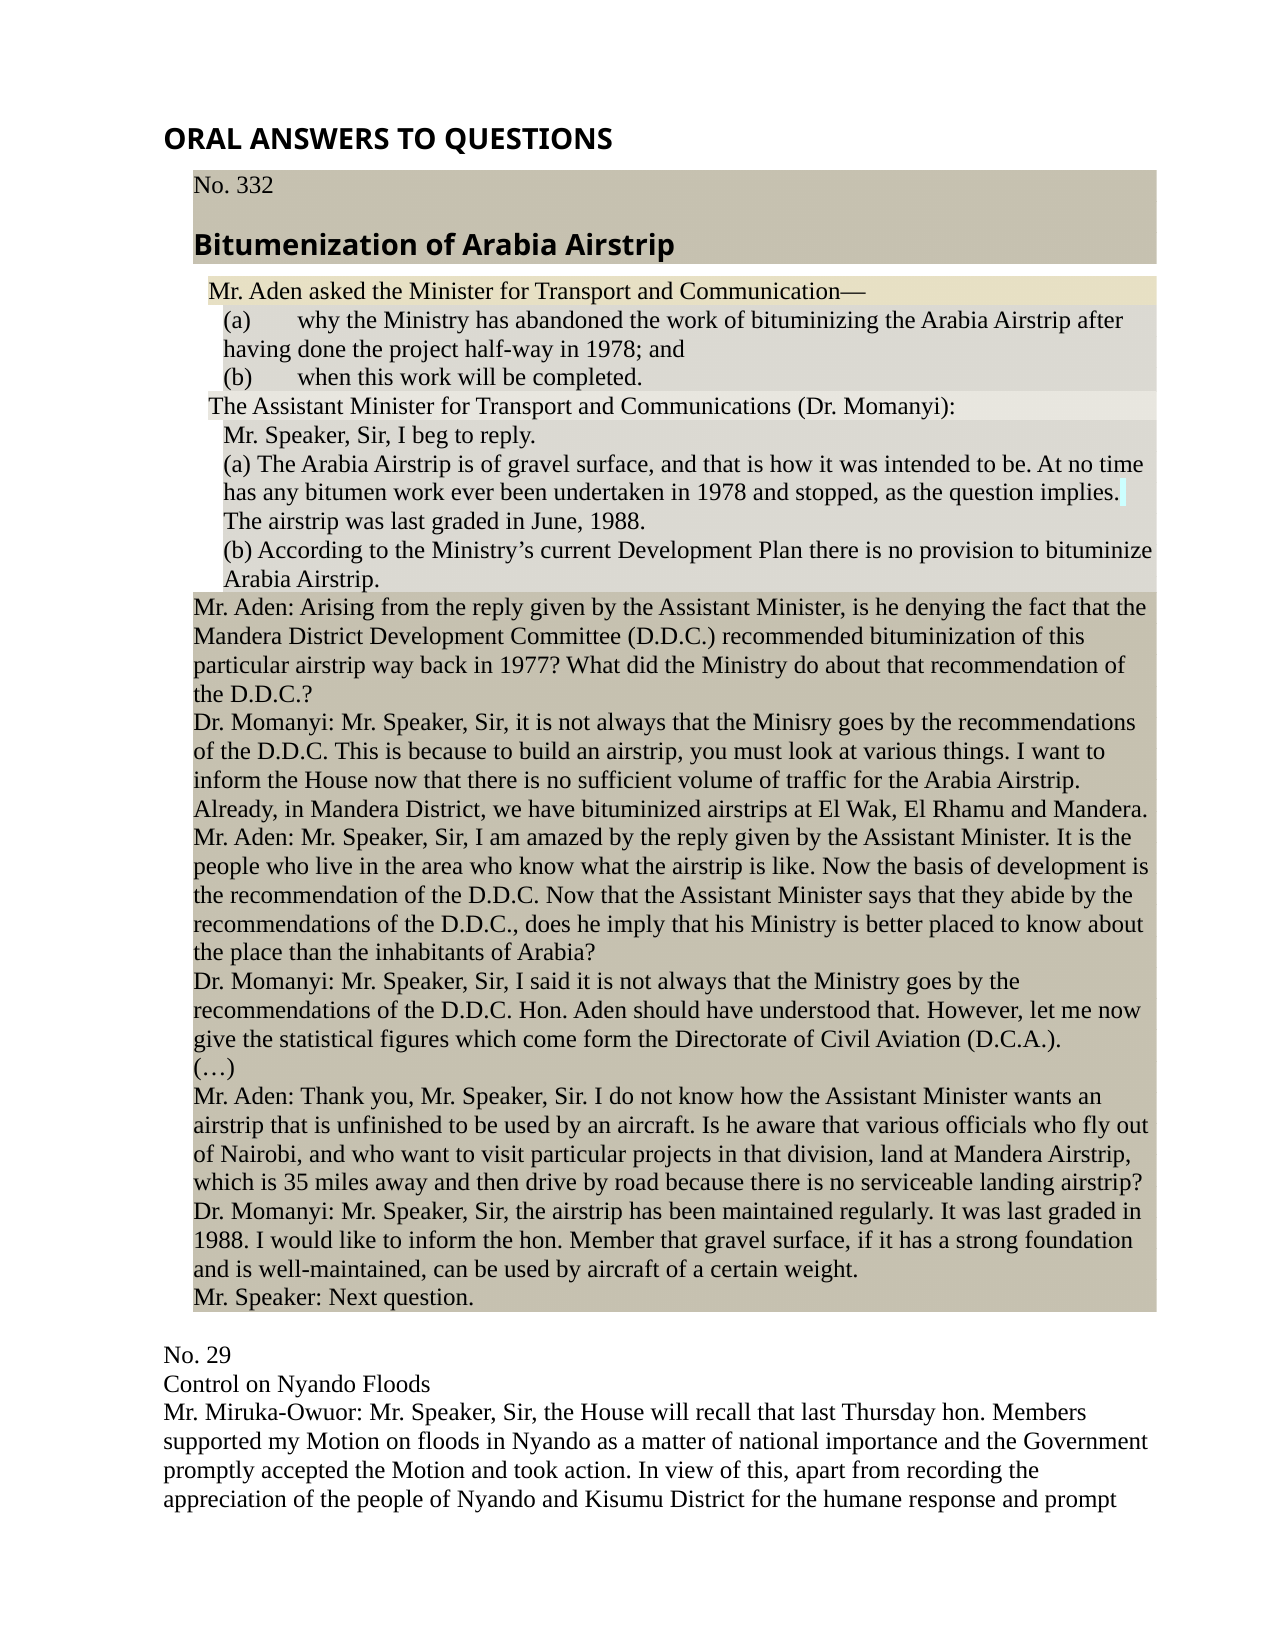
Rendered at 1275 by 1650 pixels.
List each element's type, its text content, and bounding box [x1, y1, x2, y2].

text Mr. Speaker, Sir, I beg to reply. [223, 420, 1157, 449]
subtitle Bitumenization of Arabia Airstrip [193, 224, 1157, 264]
text Dr. Momanyi: Mr. Speaker, Sir, I said it is not always that the Ministry goes by the recommendations of the D.D.C. Hon. Aden should have understood that. However, let me now give the statistical figures which come form the Directorate of Civil Aviation (D.C.A.). [193, 966, 1157, 1052]
text (a) why the Ministry has abandoned the work of bituminizing the Arabia Airstrip after having done the project half-way in 1978; and [223, 305, 1157, 362]
text Dr. Momanyi: Mr. Speaker, Sir, it is not always that the Minisry goes by the recommendations of the D.D.C. This is because to build an airstrip, you must look at various things. I want to inform the House now that there is no sufficient volume of traffic for the Arabia Airstrip. Already, in Mandera District, we have bituminized airstrips at El Wak, El Rhamu and Mandera. [193, 707, 1157, 822]
text Mr. Aden: Thank you, Mr. Speaker, Sir. I do not know how the Assistant Minister wants an airstrip that is unfinished to be used by an aircraft. Is he aware that various officials who fly out of Nairobi, and who want to visit particular projects in that division, land at Mandera Airstrip, which is 35 miles away and then drive by road because there is no serviceable landing airstrip? [193, 1081, 1157, 1196]
text Mr. Miruka-Owuor: Mr. Speaker, Sir, the House will recall that last Thursday hon. Members supported my Motion on floods in Nyando as a matter of national importance and the Government promptly accepted the Motion and took action. In view of this, apart from recording the appreciation of the people of Nyando and Kisumu District for the humane response and prompt [163, 1397, 1157, 1512]
text No. 29 [163, 1340, 1157, 1369]
text (…) [193, 1052, 1157, 1081]
text Mr. Aden: Arising from the reply given by the Assistant Minister, is he denying the fact that the Mandera District Development Committee (D.D.C.) recommended bituminization of this particular airstrip way back in 1977? What did the Ministry do about that recommendation of the D.D.C.? [193, 592, 1157, 707]
text Mr. Speaker: Next question. [193, 1282, 1157, 1311]
text (b) when this work will be completed. [223, 362, 1157, 391]
text No. 332 [193, 170, 1157, 199]
text Mr. Aden: Mr. Speaker, Sir, I am amazed by the reply given by the Assistant Minister. It is the people who live in the area who know what the airstrip is like. Now the basis of development is the recommendation of the D.D.C. Now that the Assistant Minister says that they abide by the recommendations of the D.D.C., does he imply that his Ministry is better placed to know about the place than the inhabitants of Arabia? [193, 822, 1157, 966]
text (a) The Arabia Airstrip is of gravel surface, and that is how it was intended to be. At no time has any bitumen work ever been undertaken in 1978 and stopped, as the question implies. The airstrip was last graded in June, 1988. [223, 449, 1157, 535]
text Control on Nyando Floods [163, 1369, 1157, 1397]
text Mr. Aden asked the Minister for Transport and Communication— [208, 276, 1157, 305]
text (b) According to the Ministry’s current Development Plan there is no provision to bituminize Arabia Airstrip. [223, 535, 1157, 592]
subtitle ORAL ANSWERS TO QUESTIONS [163, 118, 1157, 158]
picture [193, 199, 1157, 224]
text The Assistant Minister for Transport and Communications (Dr. Momanyi): [208, 391, 1157, 420]
text Dr. Momanyi: Mr. Speaker, Sir, the airstrip has been maintained regularly. It was last graded in 1988. I would like to inform the hon. Member that gravel surface, if it has a strong foundation and is well-maintained, can be used by aircraft of a certain weight. [193, 1196, 1157, 1282]
